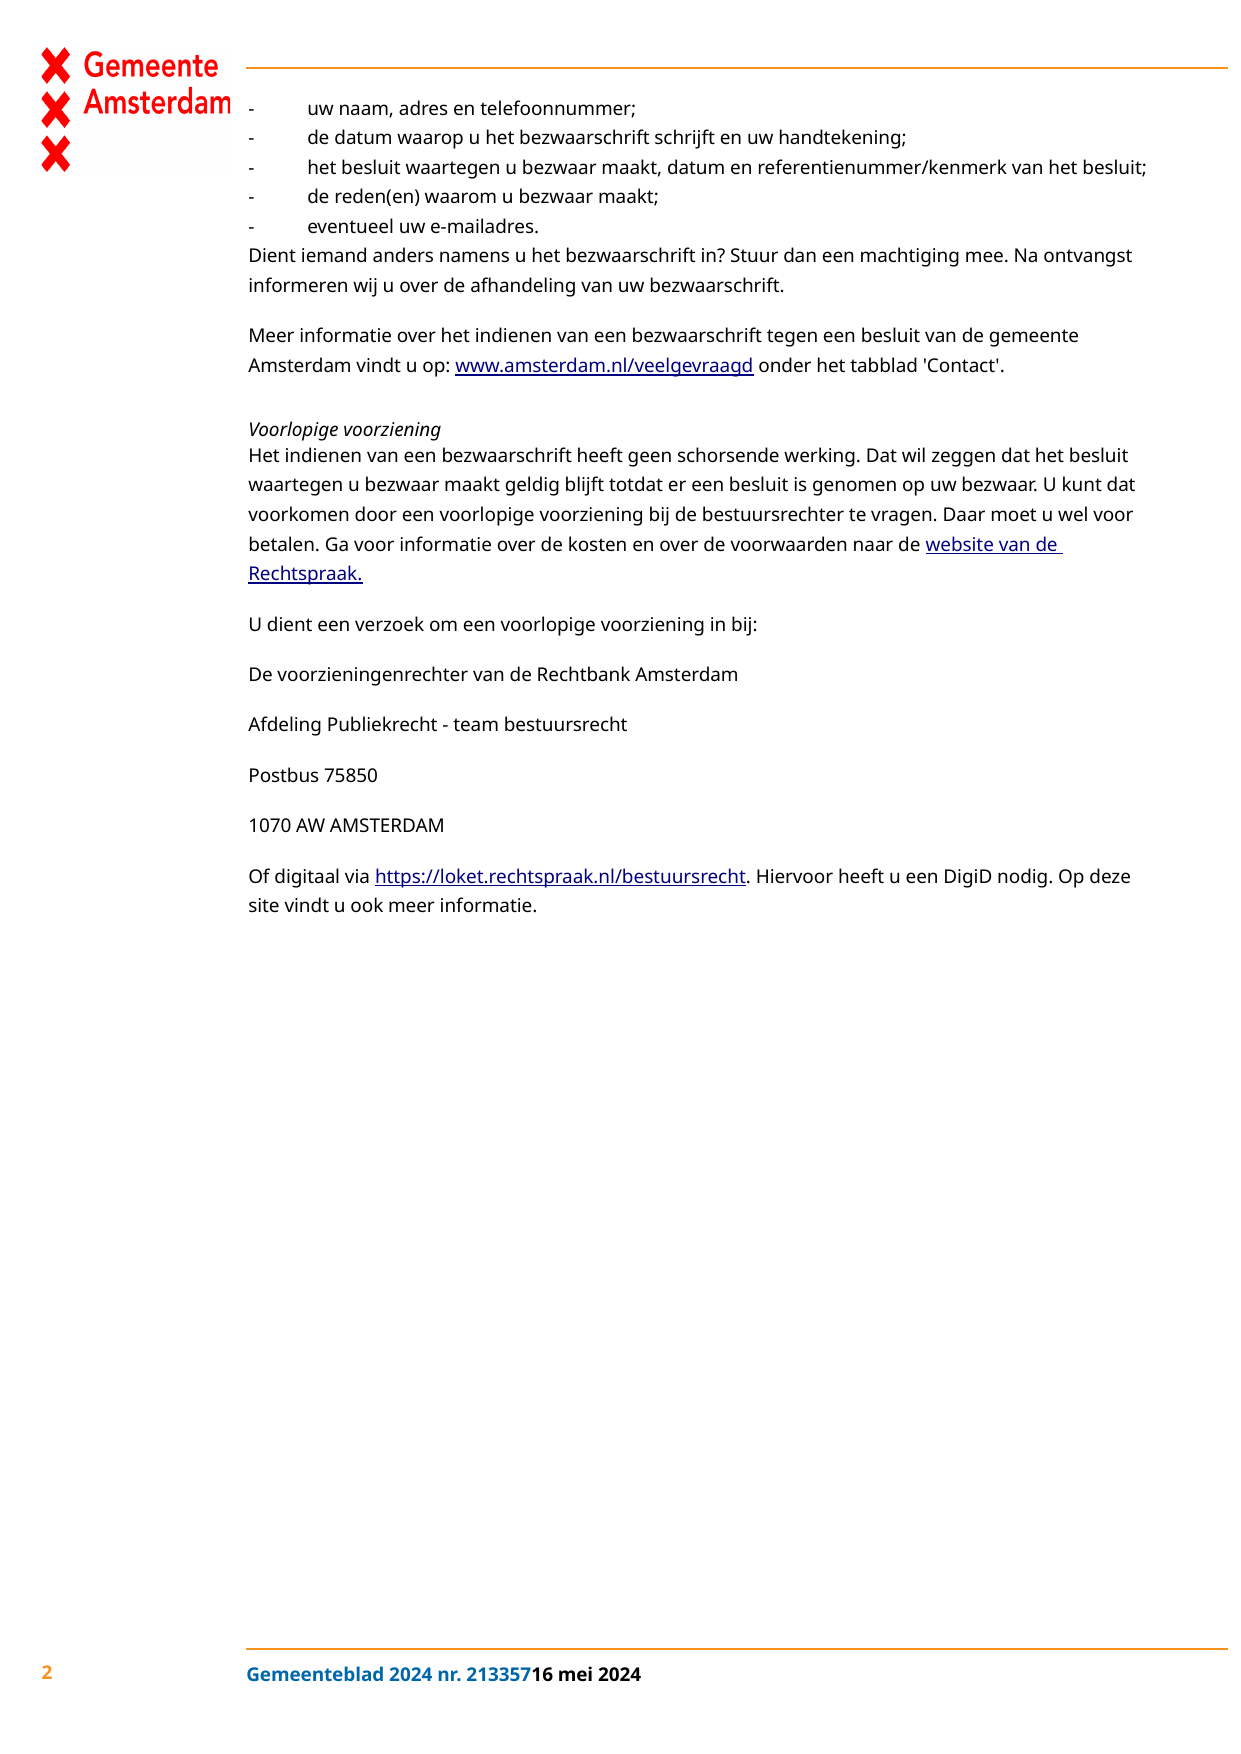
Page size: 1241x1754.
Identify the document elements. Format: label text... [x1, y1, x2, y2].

text De voorzieningenrechter van de Rechtbank Amsterdam [248, 661, 1152, 687]
text U dient een verzoek om een voorlopige voorziening in bij: [248, 611, 1152, 636]
text Of digitaal via https://loket.rechtspraak.nl/bestuursrecht. Hiervoor heeft u een DigiD nodig. Op deze site vindt u ook meer informatie. [248, 863, 1152, 918]
list eventueel uw e-mailadres. [248, 213, 1152, 239]
list de reden(en) waarom u bezwaar maakt; [248, 183, 1152, 209]
text Postbus 75850 [248, 762, 1152, 788]
text Het indienen van een bezwaarschrift heeft geen schorsende werking. Dat wil zeggen dat het besluit waartegen u bezwaar maakt geldig blijft totdat er een besluit is genomen op uw bezwaar. U kunt dat voorkomen door een voorlopige voorziening bij de bestuursrechter te vragen. Daar moet u wel voor betalen. Ga voor informatie over de kosten en over de voorwaarden naar de website van de Rechtspraak. [248, 442, 1152, 586]
text 1070 AW AMSTERDAM [248, 812, 1152, 838]
picture [41, 47, 231, 172]
list de datum waarop u het bezwaarschrift schrijft en uw handtekening; [248, 124, 1152, 150]
text Dient iemand anders namens u het bezwaarschrift in? Stuur dan een machtiging mee. Na ontvangst informeren wij u over de afhandeling van uw bezwaarschrift. [248, 243, 1152, 298]
list het besluit waartegen u bezwaar maakt, datum en referentienummer/kenmerk van het besluit; [248, 154, 1152, 180]
list uw naam, adres en telefoonnummer; [248, 95, 1152, 121]
text Voorlopige voorziening [248, 416, 1152, 442]
text Meer informatie over het indienen van een bezwaarschrift tegen een besluit van de gemeente Amsterdam vindt u op: www.amsterdam.nl/veelgevraagd onder het tabblad 'Contact'. [248, 323, 1152, 378]
text Afdeling Publiekrecht - team bestuursrecht [248, 712, 1152, 737]
